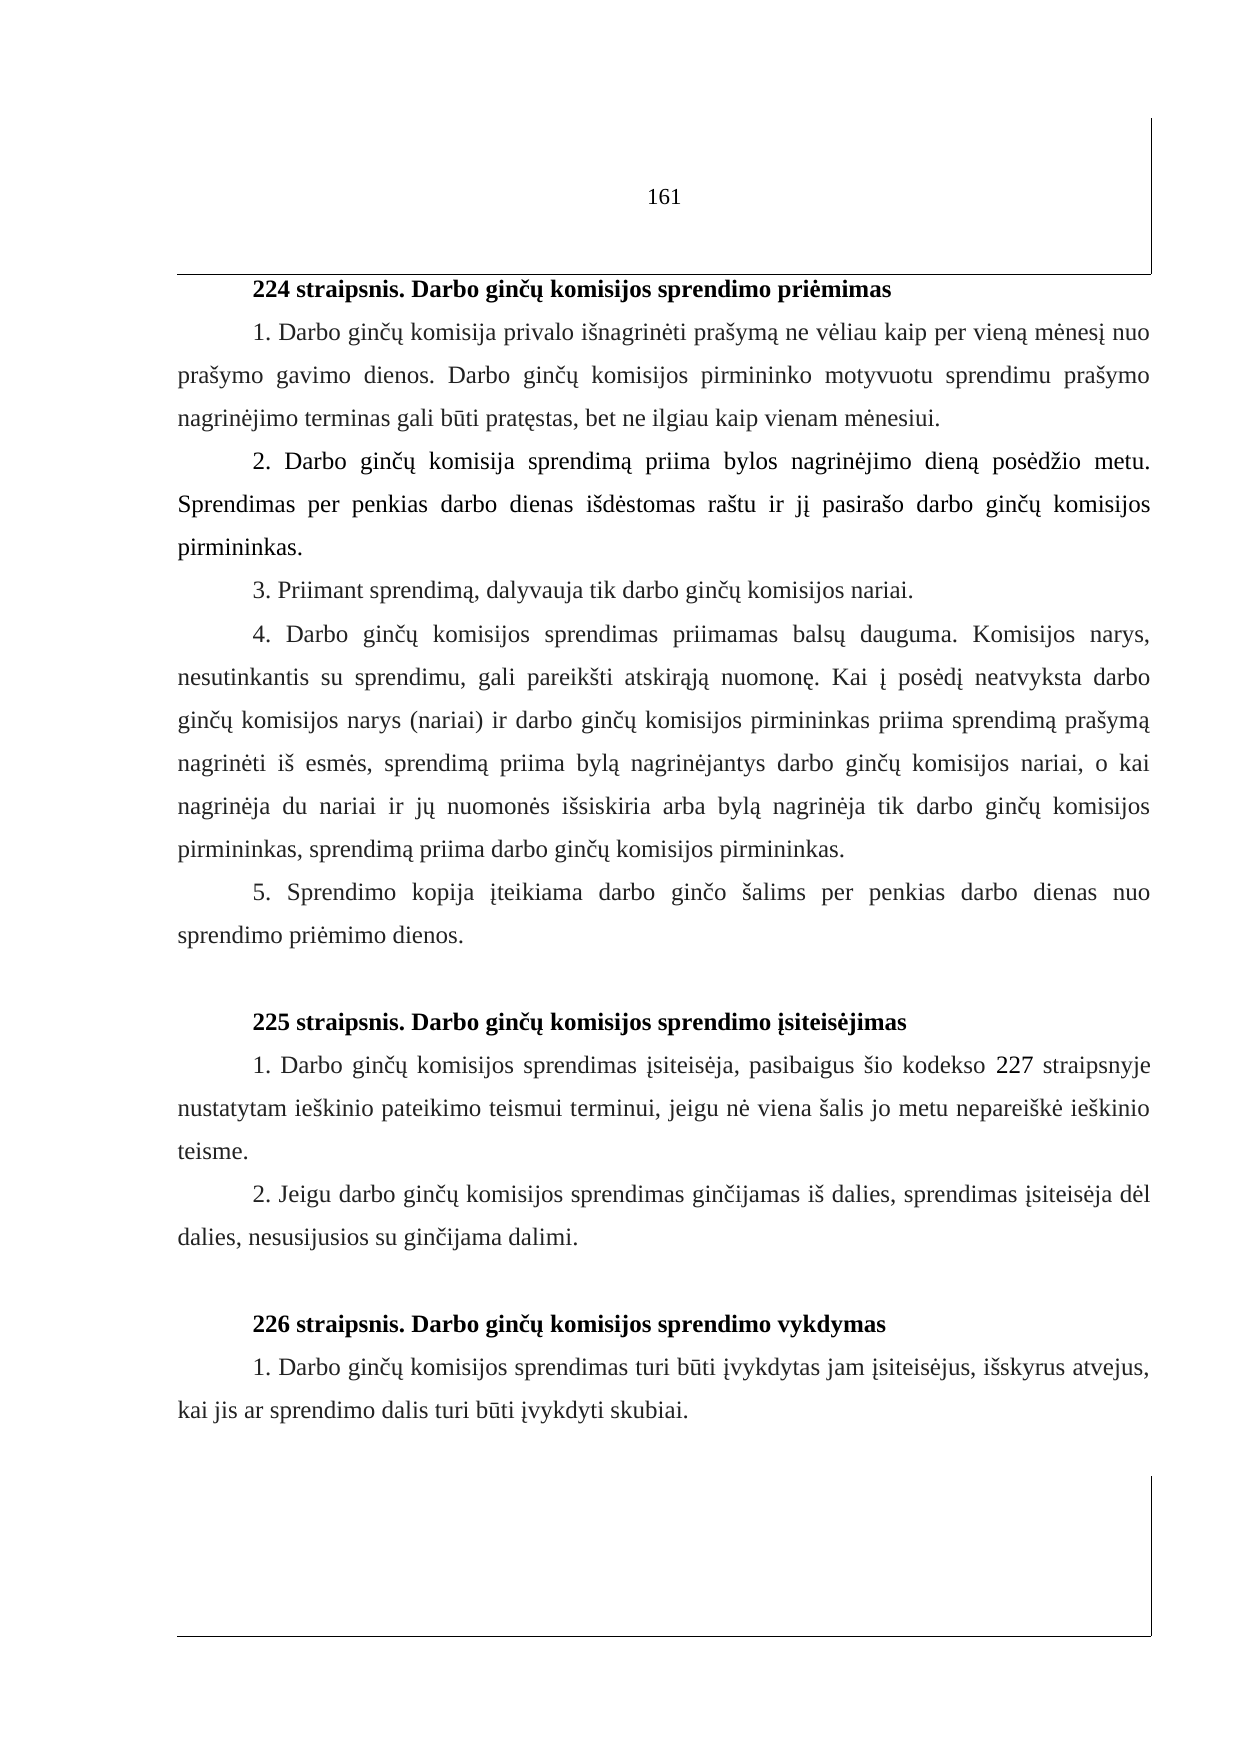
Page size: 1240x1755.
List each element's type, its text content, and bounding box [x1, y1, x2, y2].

text 4. Darbo ginčų komisijos sprendimas priimamas balsų dauguma. Komisijos narys, nesutinkantis su sprendimu, gali pareikšti atskirąją nuomonę. Kai į posėdį neatvyksta darbo ginčų komisijos narys (nariai) ir darbo ginčų komisijos pirmininkas priima sprendimą prašymą nagrinėti iš esmės, sprendimą priima bylą nagrinėjantys darbo ginčų komisijos nariai, o kai nagrinėja du nariai ir jų nuomonės išsiskiria arba bylą nagrinėja tik darbo ginčų komisijos pirmininkas, sprendimą priima darbo ginčų komisijos pirmininkas. [177, 619, 1151, 863]
text 5. Sprendimo kopija įteikiama darbo ginčo šalims per penkias darbo dienas nuo sprendimo priėmimo dienos. [177, 877, 1151, 949]
text 3. Priimant sprendimą, dalyvauja tik darbo ginčų komisijos nariai. [177, 576, 1151, 604]
text 224 straipsnis. Darbo ginčų komisijos sprendimo priėmimas [177, 274, 1151, 302]
text 2. Darbo ginčų komisija sprendimą priima bylos nagrinėjimo dieną posėdžio metu. Sprendimas per penkias darbo dienas išdėstomas raštu ir jį pasirašo darbo ginčų komisijos pirmininkas. [177, 446, 1151, 561]
text 1. Darbo ginčų komisijos sprendimas įsiteisėja, pasibaigus šio kodekso 227 straipsnyje nustatytam ieškinio pateikimo teismui terminui, jeigu nė viena šalis jo metu nepareiškė ieškinio teisme. [177, 1050, 1151, 1165]
text 225 straipsnis. Darbo ginčų komisijos sprendimo įsiteisėjimas [177, 1007, 1151, 1036]
text 1. Darbo ginčų komisija privalo išnagrinėti prašymą ne vėliau kaip per vieną mėnesį nuo prašymo gavimo dienos. Darbo ginčų komisijos pirmininko motyvuotu sprendimu prašymo nagrinėjimo terminas gali būti pratęstas, bet ne ilgiau kaip vienam mėnesiui. [177, 317, 1151, 432]
text 2. Jeigu darbo ginčų komisijos sprendimas ginčijamas iš dalies, sprendimas įsiteisėja dėl dalies, nesusijusios su ginčijama dalimi. [177, 1179, 1151, 1251]
text 226 straipsnis. Darbo ginčų komisijos sprendimo vykdymas [177, 1309, 1151, 1337]
text 1. Darbo ginčų komisijos sprendimas turi būti įvykdytas jam įsiteisėjus, išskyrus atvejus, kai jis ar sprendimo dalis turi būti įvykdyti skubiai. [177, 1352, 1151, 1424]
